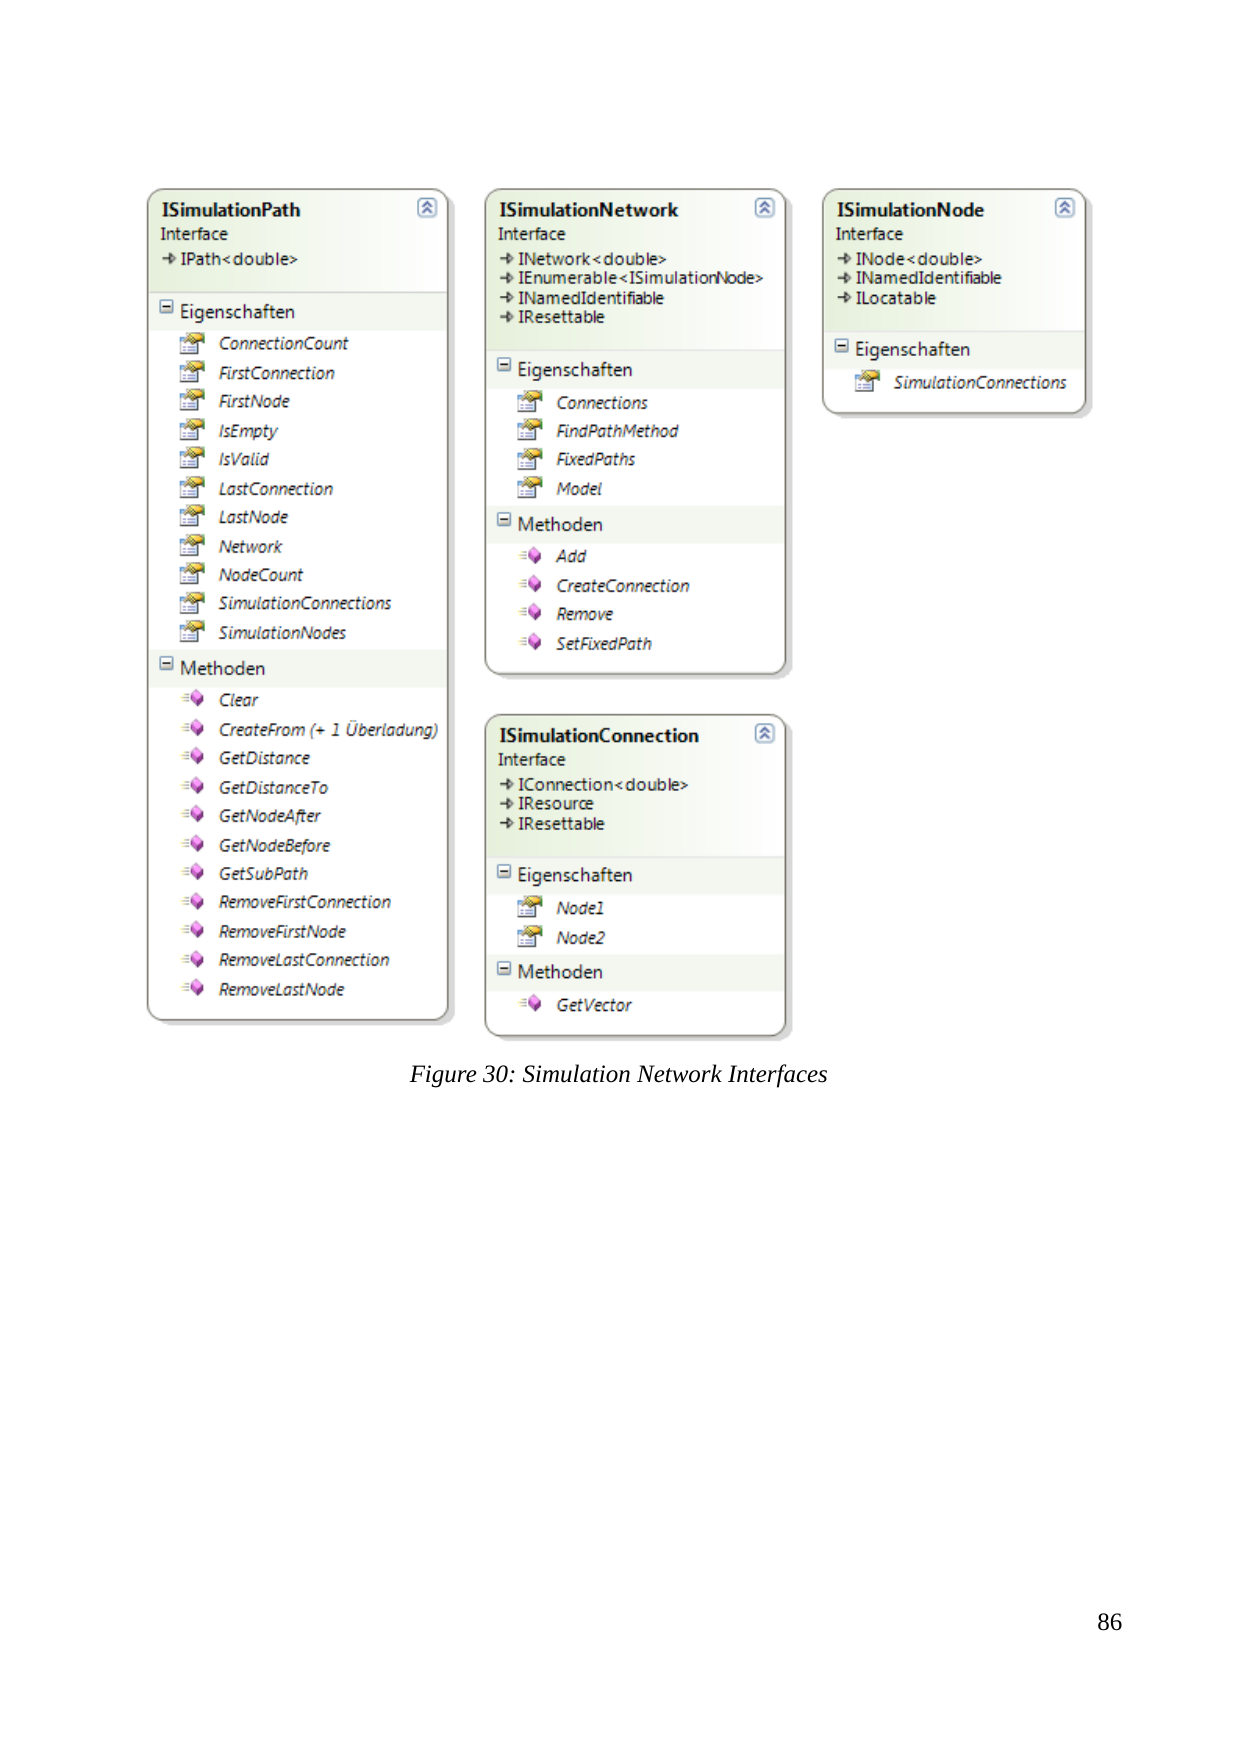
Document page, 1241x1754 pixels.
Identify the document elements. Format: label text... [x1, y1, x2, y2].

picture [130, 162, 1110, 1060]
text Figure 30: Simulation Network Interfaces [130, 1060, 1110, 1088]
